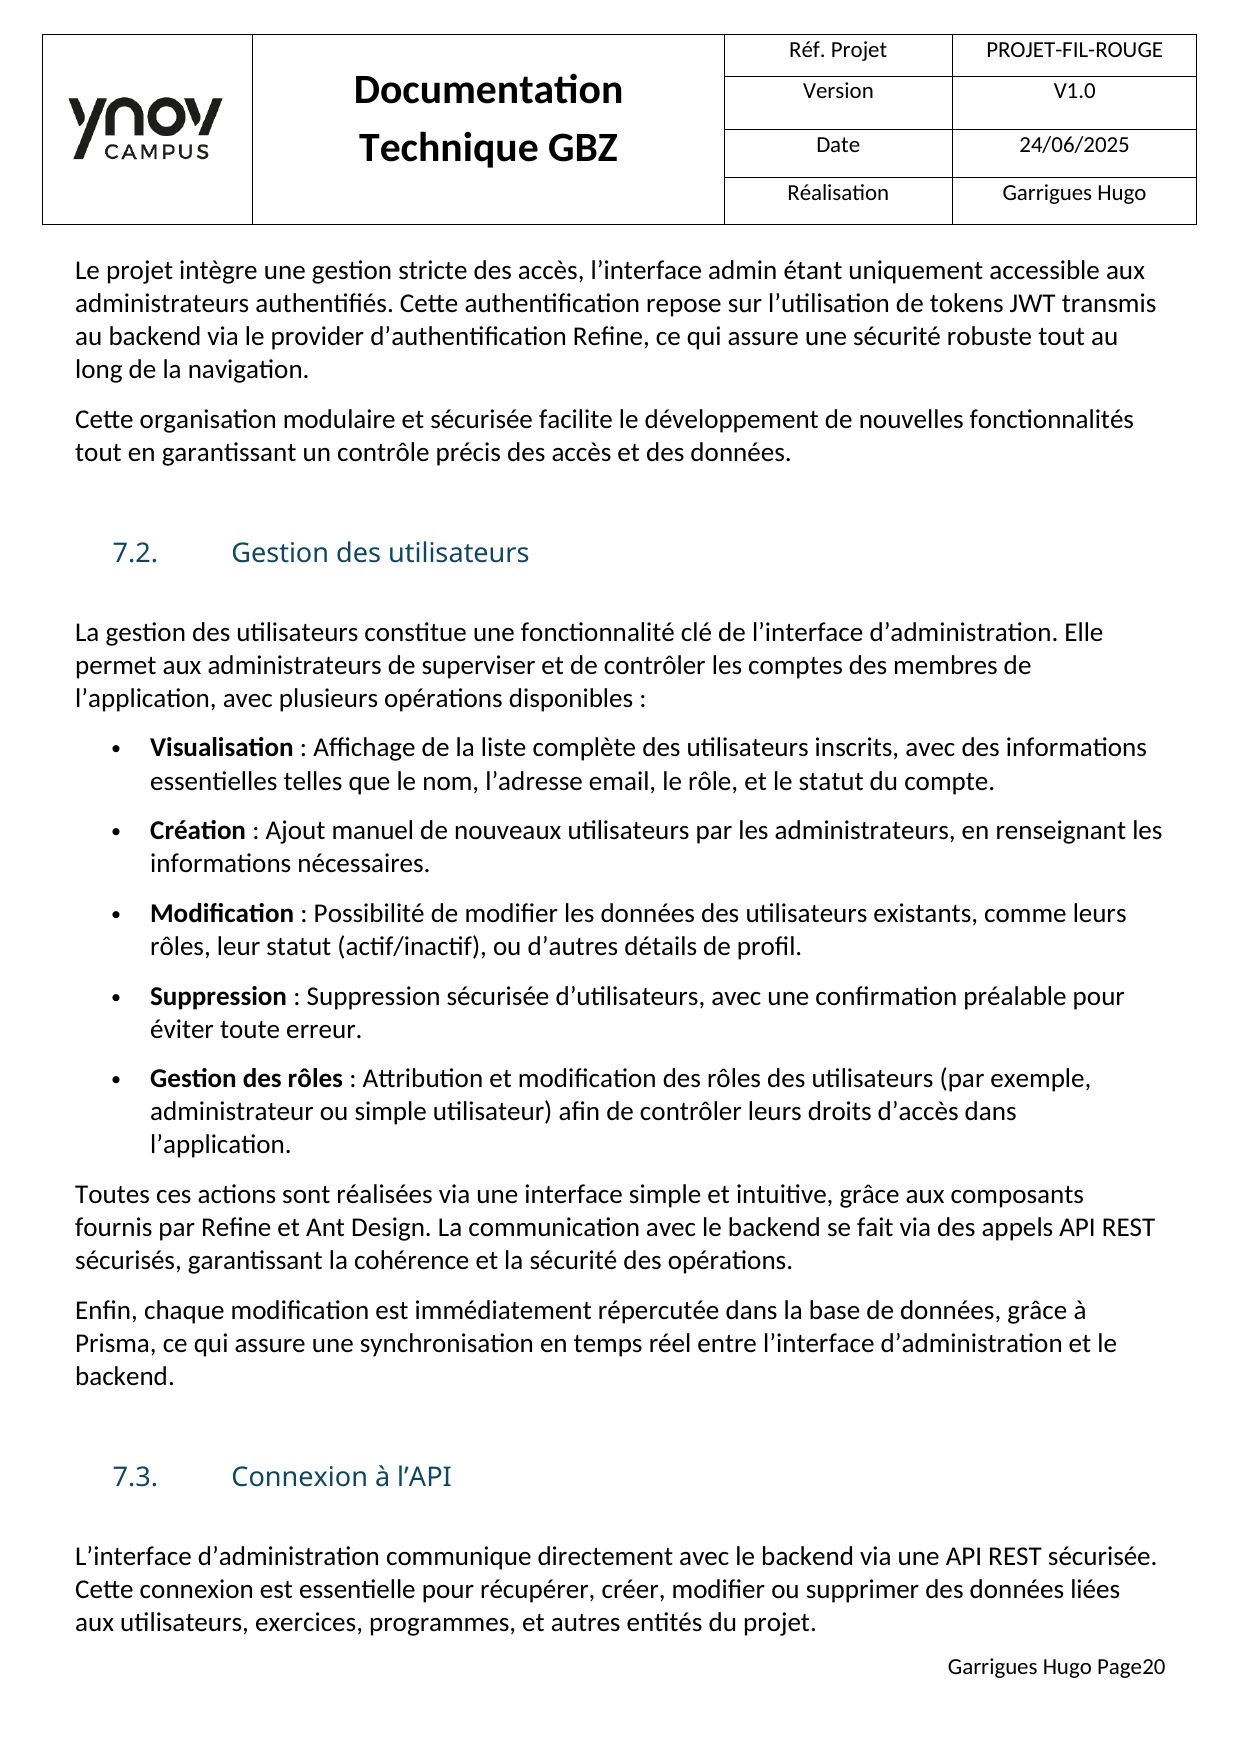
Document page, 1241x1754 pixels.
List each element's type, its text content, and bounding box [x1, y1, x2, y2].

list Gestion des rôles : Attribution et modification des rôles des utilisateurs (par exemple, administrateur ou simple utilisateur) afin de contrôler leurs droits d’accès dans l’application. [112, 1061, 1165, 1161]
text L’interface d’administration communique directement avec le backend via une API REST sécurisée. Cette connexion est essentielle pour récupérer, créer, modifier ou supprimer des données liées aux utilisateurs, exercices, programmes, et autres entités du projet. [75, 1539, 1165, 1638]
text La gestion des utilisateurs constitue une fonctionnalité clé de l’interface d’administration. Elle permet aux administrateurs de superviser et de contrôler les comptes des membres de l’application, avec plusieurs opérations disponibles : [75, 615, 1165, 714]
list Création : Ajout manuel de nouveaux utilisateurs par les administrateurs, en renseignant les informations nécessaires. [112, 813, 1165, 879]
list Modification : Possibilité de modifier les données des utilisateurs existants, comme leurs rôles, leur statut (actif/inactif), ou d’autres détails de profil. [112, 896, 1165, 962]
list Gestion des utilisateurs [112, 533, 1165, 570]
text Le projet intègre une gestion stricte des accès, l’interface admin étant uniquement accessible aux administrateurs authentifiés. Cette authentification repose sur l’utilisation de tokens JWT transmis au backend via le provider d’authentification Refine, ce qui assure une sécurité robuste tout au long de la navigation. [75, 253, 1165, 385]
list Visualisation : Affichage de la liste complète des utilisateurs inscrits, avec des informations essentielles telles que le nom, l’adresse email, le rôle, et le statut du compte. [112, 731, 1165, 797]
list Suppression : Suppression sécurisée d’utilisateurs, avec une confirmation préalable pour éviter toute erreur. [112, 979, 1165, 1045]
list Connexion à l’API [112, 1457, 1165, 1494]
text Cette organisation modulaire et sécurisée facilite le développement de nouvelles fonctionnalités tout en garantissant un contrôle précis des accès et des données. [75, 402, 1165, 468]
text Enfin, chaque modification est immédiatement répercutée dans la base de données, grâce à Prisma, ce qui assure une synchronisation en temps réel entre l’interface d’administration et le backend. [75, 1293, 1165, 1392]
text Toutes ces actions sont réalisées via une interface simple et intuitive, grâce aux composants fournis par Refine et Ant Design. La communication avec le backend se fait via des appels API REST sécurisés, garantissant la cohérence et la sécurité des opérations. [75, 1177, 1165, 1276]
